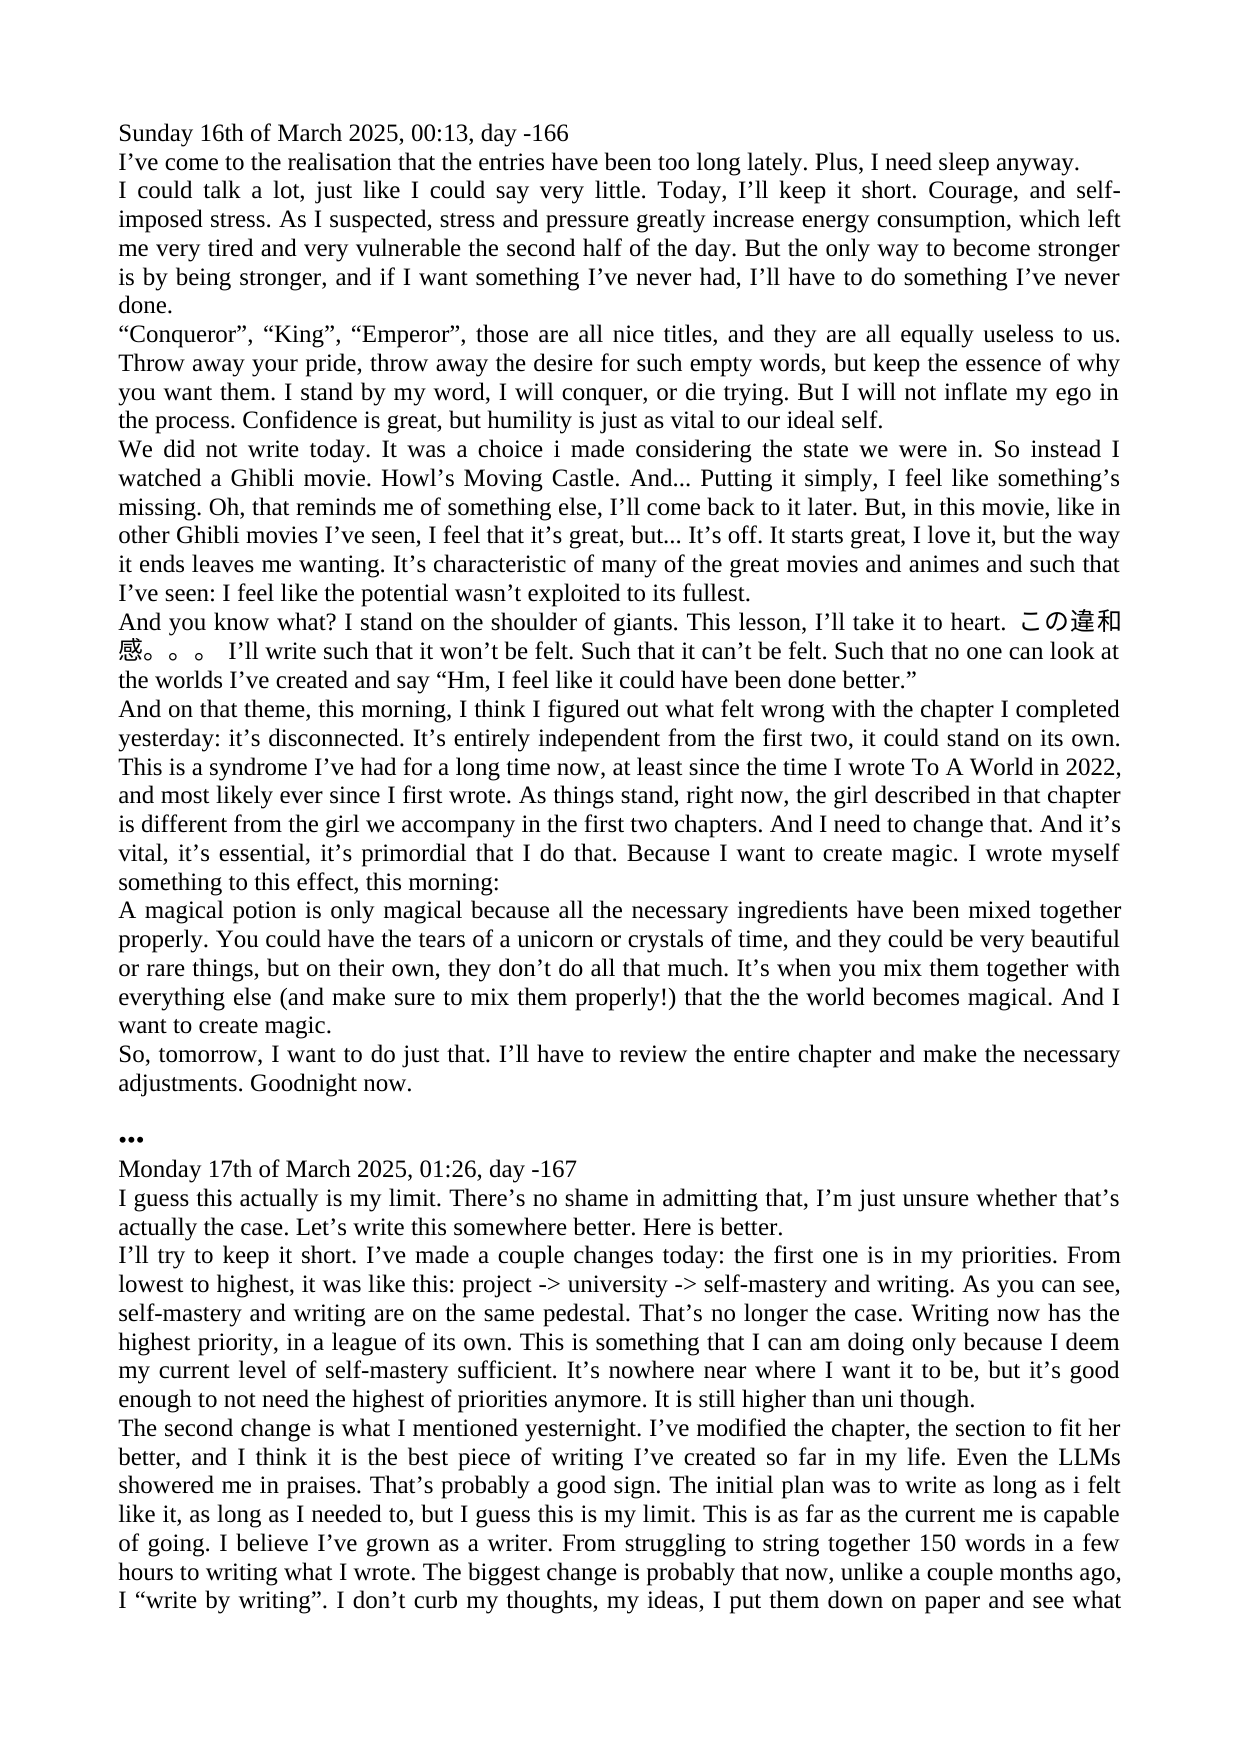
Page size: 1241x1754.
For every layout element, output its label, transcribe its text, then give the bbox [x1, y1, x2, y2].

text ••• [118, 1125, 1122, 1154]
text A magical potion is only magical because all the necessary ingredients have been mixed together properly. You could have the tears of a unicorn or crystals of time, and they could be very beautiful or rare things, but on their own, they don’t do all that much. It’s when you mix them together with everything else (and make sure to mix them properly!) that the the world becomes magical. And I want to create magic. [118, 895, 1122, 1039]
text So, tomorrow, I want to do just that. I’ll have to review the entire chapter and make the necessary adjustments. Goodnight now. [118, 1039, 1122, 1097]
text And you know what? I stand on the shoulder of giants. This lesson, I’ll take it to heart. この違和感。。。 I’ll write such that it won’t be felt. Such that it can’t be felt. Such that no one can look at the worlds I’ve created and say “Hm, I feel like it could have been done better.” [118, 607, 1122, 694]
text I’ll try to keep it short. I’ve made a couple changes today: the first one is in my priorities. From lowest to highest, it was like this: project -> university -> self-mastery and writing. As you can see, self-mastery and writing are on the same pedestal. That’s no longer the case. Writing now has the highest priority, in a league of its own. This is something that I can am doing only because I deem my current level of self-mastery sufficient. It’s nowhere near where I want it to be, but it’s good enough to not need the highest of priorities anymore. It is still higher than uni though. [118, 1240, 1122, 1413]
text “Conqueror”, “King”, “Emperor”, those are all nice titles, and they are all equally useless to us. Throw away your pride, throw away the desire for such empty words, but keep the essence of why you want them. I stand by my word, I will conquer, or die trying. But I will not inflate my ego in the process. Confidence is great, but humility is just as vital to our ideal self. [118, 319, 1122, 434]
text The second change is what I mentioned yesternight. I’ve modified the chapter, the section to fit her better, and I think it is the best piece of writing I’ve created so far in my life. Even the LLMs showered me in praises. That’s probably a good sign. The initial plan was to write as long as i felt like it, as long as I needed to, but I guess this is my limit. This is as far as the current me is capable of going. I believe I’ve grown as a writer. From struggling to string together 150 words in a few hours to writing what I wrote. The biggest change is probably that now, unlike a couple months ago, I “write by writing”. I don’t curb my thoughts, my ideas, I put them down on paper and see what [118, 1413, 1122, 1614]
text Sunday 16th of March 2025, 00:13, day -166 [118, 118, 1122, 147]
text I’ve come to the realisation that the entries have been too long lately. Plus, I need sleep anyway. [118, 147, 1122, 176]
text We did not write today. It was a choice i made considering the state we were in. So instead I watched a Ghibli movie. Howl’s Moving Castle. And... Putting it simply, I feel like something’s missing. Oh, that reminds me of something else, I’ll come back to it later. But, in this movie, like in other Ghibli movies I’ve seen, I feel that it’s great, but... It’s off. It starts great, I love it, but the way it ends leaves me wanting. It’s characteristic of many of the great movies and animes and such that I’ve seen: I feel like the potential wasn’t exploited to its fullest. [118, 434, 1122, 607]
text Monday 17th of March 2025, 01:26, day -167 [118, 1154, 1122, 1183]
text I could talk a lot, just like I could say very little. Today, I’ll keep it short. Courage, and self-imposed stress. As I suspected, stress and pressure greatly increase energy consumption, which left me very tired and very vulnerable the second half of the day. But the only way to become stronger is by being stronger, and if I want something I’ve never had, I’ll have to do something I’ve never done. [118, 176, 1122, 319]
text I guess this actually is my limit. There’s no shame in admitting that, I’m just unsure whether that’s actually the case. Let’s write this somewhere better. Here is better. [118, 1183, 1122, 1240]
text And on that theme, this morning, I think I figured out what felt wrong with the chapter I completed yesterday: it’s disconnected. It’s entirely independent from the first two, it could stand on its own. This is a syndrome I’ve had for a long time now, at least since the time I wrote To A World in 2022, and most likely ever since I first wrote. As things stand, right now, the girl described in that chapter is different from the girl we accompany in the first two chapters. And I need to change that. And it’s vital, it’s essential, it’s primordial that I do that. Because I want to create magic. I wrote myself something to this effect, this morning: [118, 694, 1122, 895]
